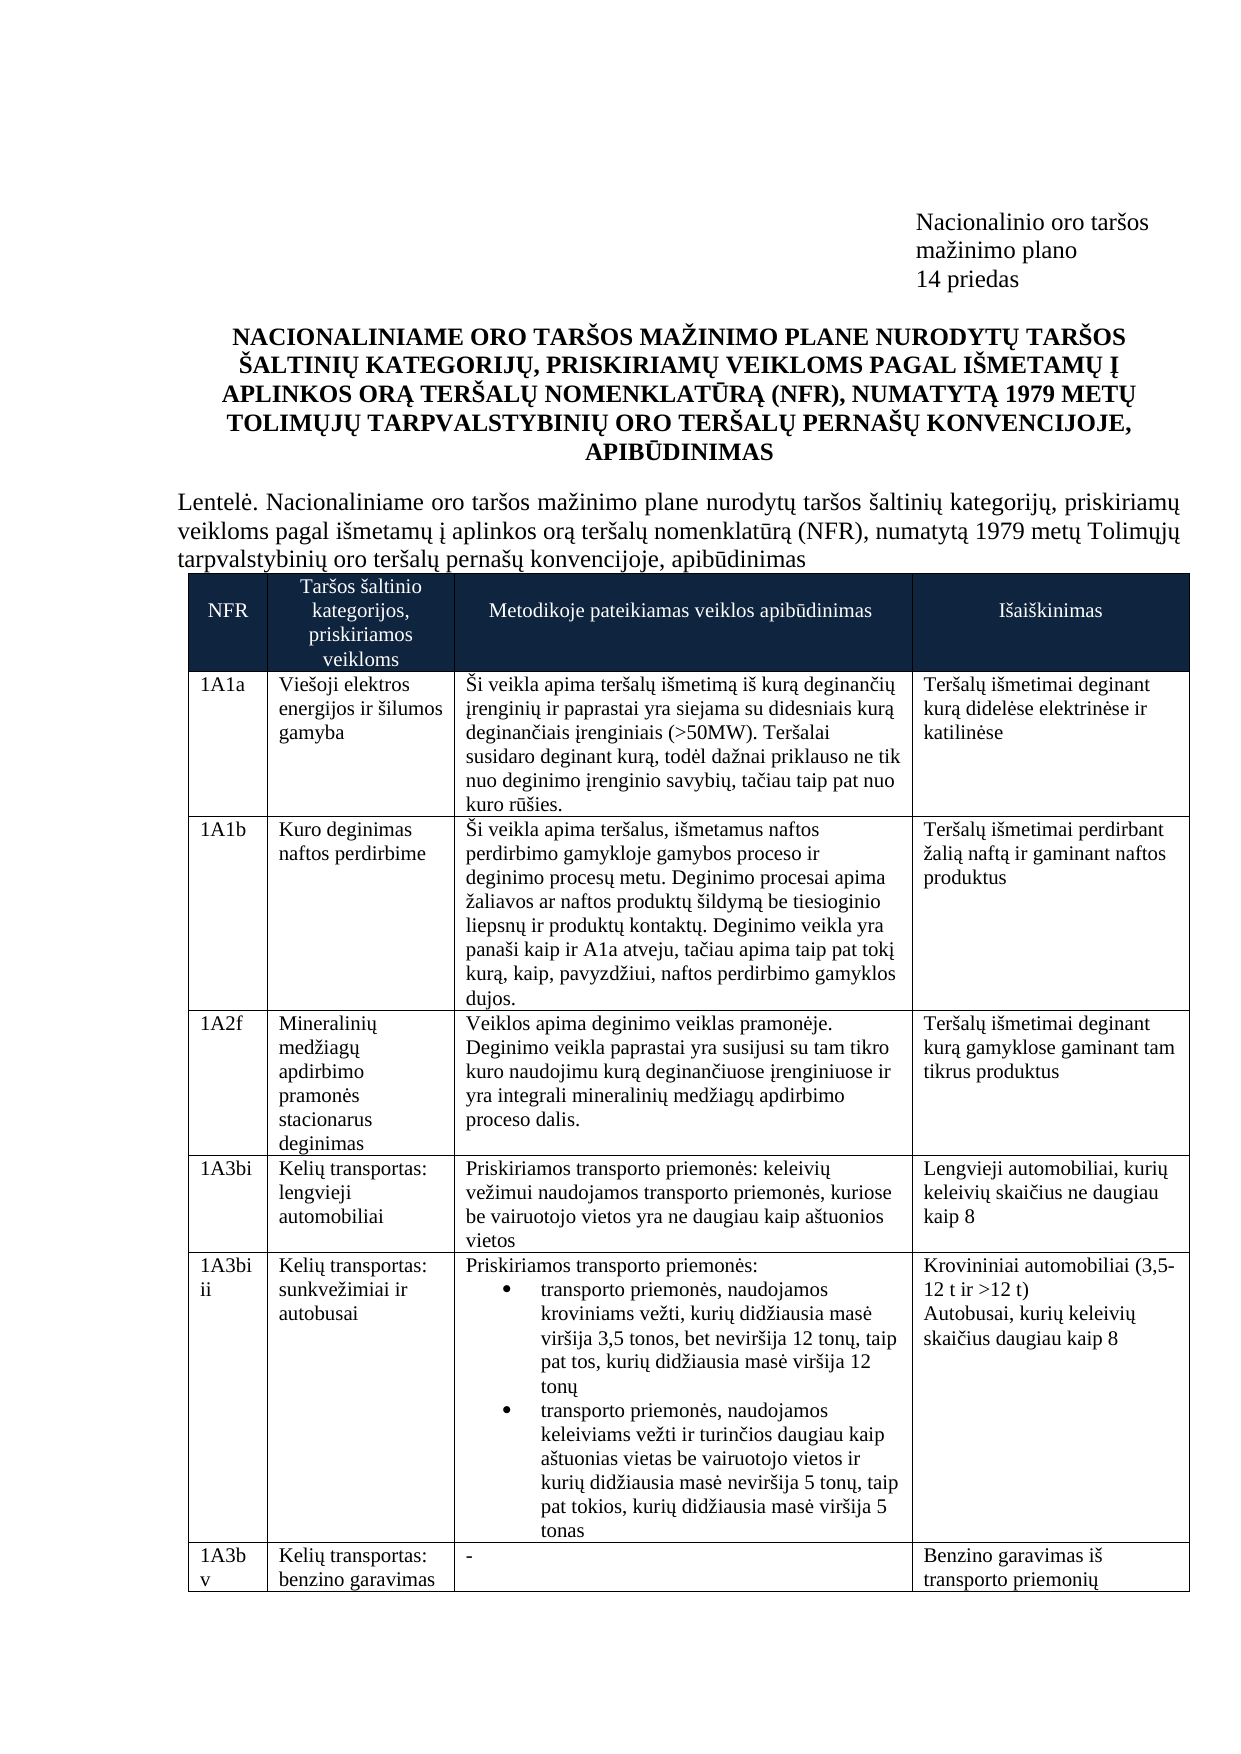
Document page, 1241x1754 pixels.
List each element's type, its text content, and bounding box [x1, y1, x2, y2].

table_cell Teršalų išmetimai deginant kurą gamyklose gaminant tam tikrus produktus [913, 1011, 1189, 1155]
table_header Taršos šaltinio kategorijos, priskiriamos veikloms [268, 574, 454, 671]
table_cell Veiklos apima deginimo veiklas pramonėje. Deginimo veikla paprastai yra susijusi su tam tikro kuro naudojimu kurą deginančiuose įrenginiuose ir yra integrali mineralinių medžiagų apdirbimo proceso dalis. [455, 1011, 912, 1155]
table_cell 1A3biii [189, 1253, 267, 1542]
table_cell Kelių transportas: benzino garavimas [268, 1543, 454, 1591]
table_cell Priskiriamos transporto priemonės:  transporto priemonės, naudojamos kroviniams vežti, kurių didžiausia masė viršija 3,5 tonos, bet neviršija 12 tonų, taip pat tos, kurių didžiausia masė viršija 12 tonų  transporto priemonės, naudojamos keleiviams vežti ir turinčios daugiau kaip aštuonias vietas be vairuotojo vietos ir kurių didžiausia masė neviršija 5 tonų, taip pat tokios, kurių didžiausia masė viršija 5 tonas [455, 1253, 912, 1542]
table_cell Benzino garavimas iš transporto priemonių [913, 1543, 1189, 1591]
table_cell Kelių transportas: lengvieji automobiliai [268, 1156, 454, 1252]
table_cell 1A2f [189, 1011, 267, 1155]
table_cell 1A1a [189, 672, 267, 816]
table_cell Teršalų išmetimai perdirbant žalią naftą ir gaminant naftos produktus [913, 817, 1189, 1009]
table_cell Teršalų išmetimai deginant kurą didelėse elektrinėse ir katilinėse [913, 672, 1189, 816]
table_cell Krovininiai automobiliai (3,5-12 t ir >12 t) Autobusai, kurių keleivių skaičius daugiau kaip 8 [913, 1253, 1189, 1542]
table_cell 1A1b [189, 817, 267, 1009]
table_cell Mineralinių medžiagų apdirbimo pramonės stacionarus deginimas [268, 1011, 454, 1155]
table_cell 1A3bi [189, 1156, 267, 1252]
table_header Metodikoje pateikiamas veiklos apibūdinimas [455, 574, 912, 671]
table_header Išaiškinimas [913, 574, 1189, 671]
table_cell - [455, 1543, 912, 1591]
table_cell Kelių transportas: sunkvežimiai ir autobusai [268, 1253, 454, 1542]
table_cell Kuro deginimas naftos perdirbime [268, 817, 454, 1009]
text 14 priedas [916, 264, 1181, 293]
text Nacionalinio oro taršos [916, 207, 1181, 235]
table_cell Viešoji elektros energijos ir šilumos gamyba [268, 672, 454, 816]
text Lentelė. Nacionaliniame oro taršos mažinimo plane nurodytų taršos šaltinių kategorijų, priskiriamų veikloms pagal išmetamų į aplinkos orą teršalų nomenklatūrą (NFR), numatytą 1979 metų Tolimųjų tarpvalstybinių oro teršalų pernašų konvencijoje, apibūdinimas [177, 487, 1181, 573]
text NACIONALINIAME ORO TARŠOS MAŽINIMO PLANE NURODYTŲ TARŠOS ŠALTINIŲ KATEGORIJŲ, PRISKIRIAMŲ VEIKLOMS PAGAL IŠMETAMŲ Į APLINKOS ORĄ TERŠALŲ NOMENKLATŪRĄ (NFR), NUMATYTĄ 1979 METŲ TOLIMŲJŲ TARPVALSTYBINIŲ ORO TERŠALŲ PERNAŠŲ KONVENCIJOJE, APIBŪDINIMAS [177, 322, 1181, 465]
table_cell Ši veikla apima teršalų išmetimą iš kurą deginančių įrenginių ir paprastai yra siejama su didesniais kurą deginančiais įrenginiais (>50MW). Teršalai susidaro deginant kurą, todėl dažnai priklauso ne tik nuo deginimo įrenginio savybių, tačiau taip pat nuo kuro rūšies. [455, 672, 912, 816]
table_cell Lengvieji automobiliai, kurių keleivių skaičius ne daugiau kaip 8 [913, 1156, 1189, 1252]
table_cell Priskiriamos transporto priemonės: keleivių vežimui naudojamos transporto priemonės, kuriose be vairuotojo vietos yra ne daugiau kaip aštuonios vietos [455, 1156, 912, 1252]
text mažinimo plano [916, 235, 1181, 264]
table_cell Ši veikla apima teršalus, išmetamus naftos perdirbimo gamykloje gamybos proceso ir deginimo procesų metu. Deginimo procesai apima žaliavos ar naftos produktų šildymą be tiesioginio liepsnų ir produktų kontaktų. Deginimo veikla yra panaši kaip ir A1a atveju, tačiau apima taip pat tokį kurą, kaip, pavyzdžiui, naftos perdirbimo gamyklos dujos. [455, 817, 912, 1009]
table_header NFR [189, 574, 267, 671]
table_cell 1A3bv [189, 1543, 267, 1591]
